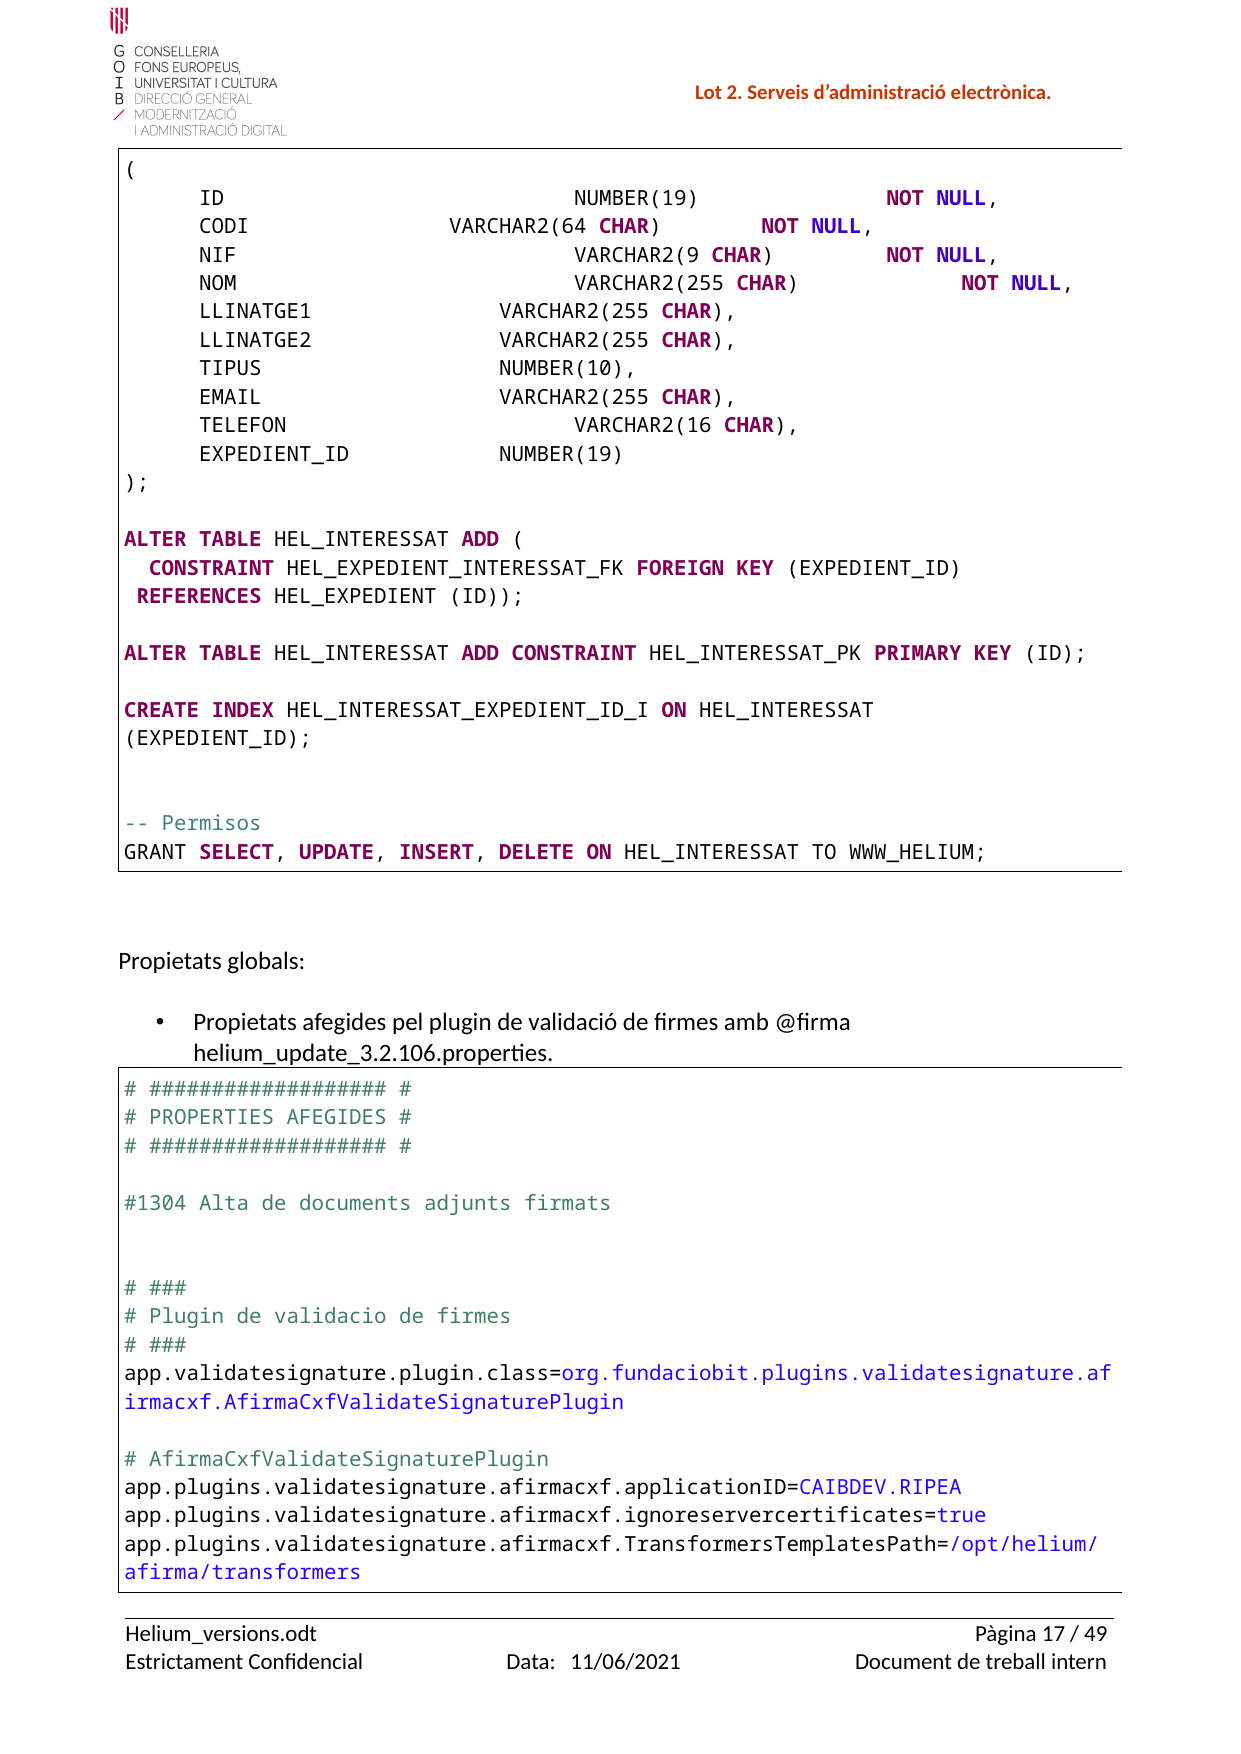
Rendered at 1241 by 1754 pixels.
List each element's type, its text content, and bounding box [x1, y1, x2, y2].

picture [100, 0, 297, 144]
text Propietats globals: [118, 945, 1122, 976]
table_header ( ID NUMBER(19) NOT NULL, CODI VARCHAR2(64 CHAR) NOT NULL, NIF VARCHAR2(9 CHAR) NOT NULL, NOM VARCHAR2(255 CHAR) NOT NULL, LLINATGE1 VARCHAR2(255 CHAR), LLINATGE2 VARCHAR2(255 CHAR), TIPUS NUMBER(10), EMAIL VARCHAR2(255 CHAR), TELEFON VARCHAR2(16 CHAR), EXPEDIENT_ID NUMBER(19) ); ALTER TABLE HEL_INTERESSAT ADD ( CONSTRAINT HEL_EXPEDIENT_INTERESSAT_FK FOREIGN KEY (EXPEDIENT_ID) REFERENCES HEL_EXPEDIENT (ID)); ALTER TABLE HEL_INTERESSAT ADD CONSTRAINT HEL_INTERESSAT_PK PRIMARY KEY (ID); CREATE INDEX HEL_INTERESSAT_EXPEDIENT_ID_I ON HEL_INTERESSAT (EXPEDIENT_ID); -- Permisos GRANT SELECT, UPDATE, INSERT, DELETE ON HEL_INTERESSAT TO WWW_HELIUM; [119, 149, 1122, 871]
table_header # ################### # # PROPERTIES AFEGIDES # # ################### # #1304 Alta de documents adjunts firmats # ### # Plugin de validacio de firmes # ### app.validatesignature.plugin.class=org.fundaciobit.plugins.validatesignature.afirmacxf.AfirmaCxfValidateSignaturePlugin # AfirmaCxfValidateSignaturePlugin app.plugins.validatesignature.afirmacxf.applicationID=CAIBDEV.RIPEA app.plugins.validatesignature.afirmacxf.ignoreservercertificates=true app.plugins.validatesignature.afirmacxf.TransformersTemplatesPath=/opt/helium/afirma/transformers [119, 1068, 1122, 1592]
list Propietats afegides pel plugin de validació de firmes amb @firma helium_update_3.2.106.properties. [156, 1006, 1122, 1067]
